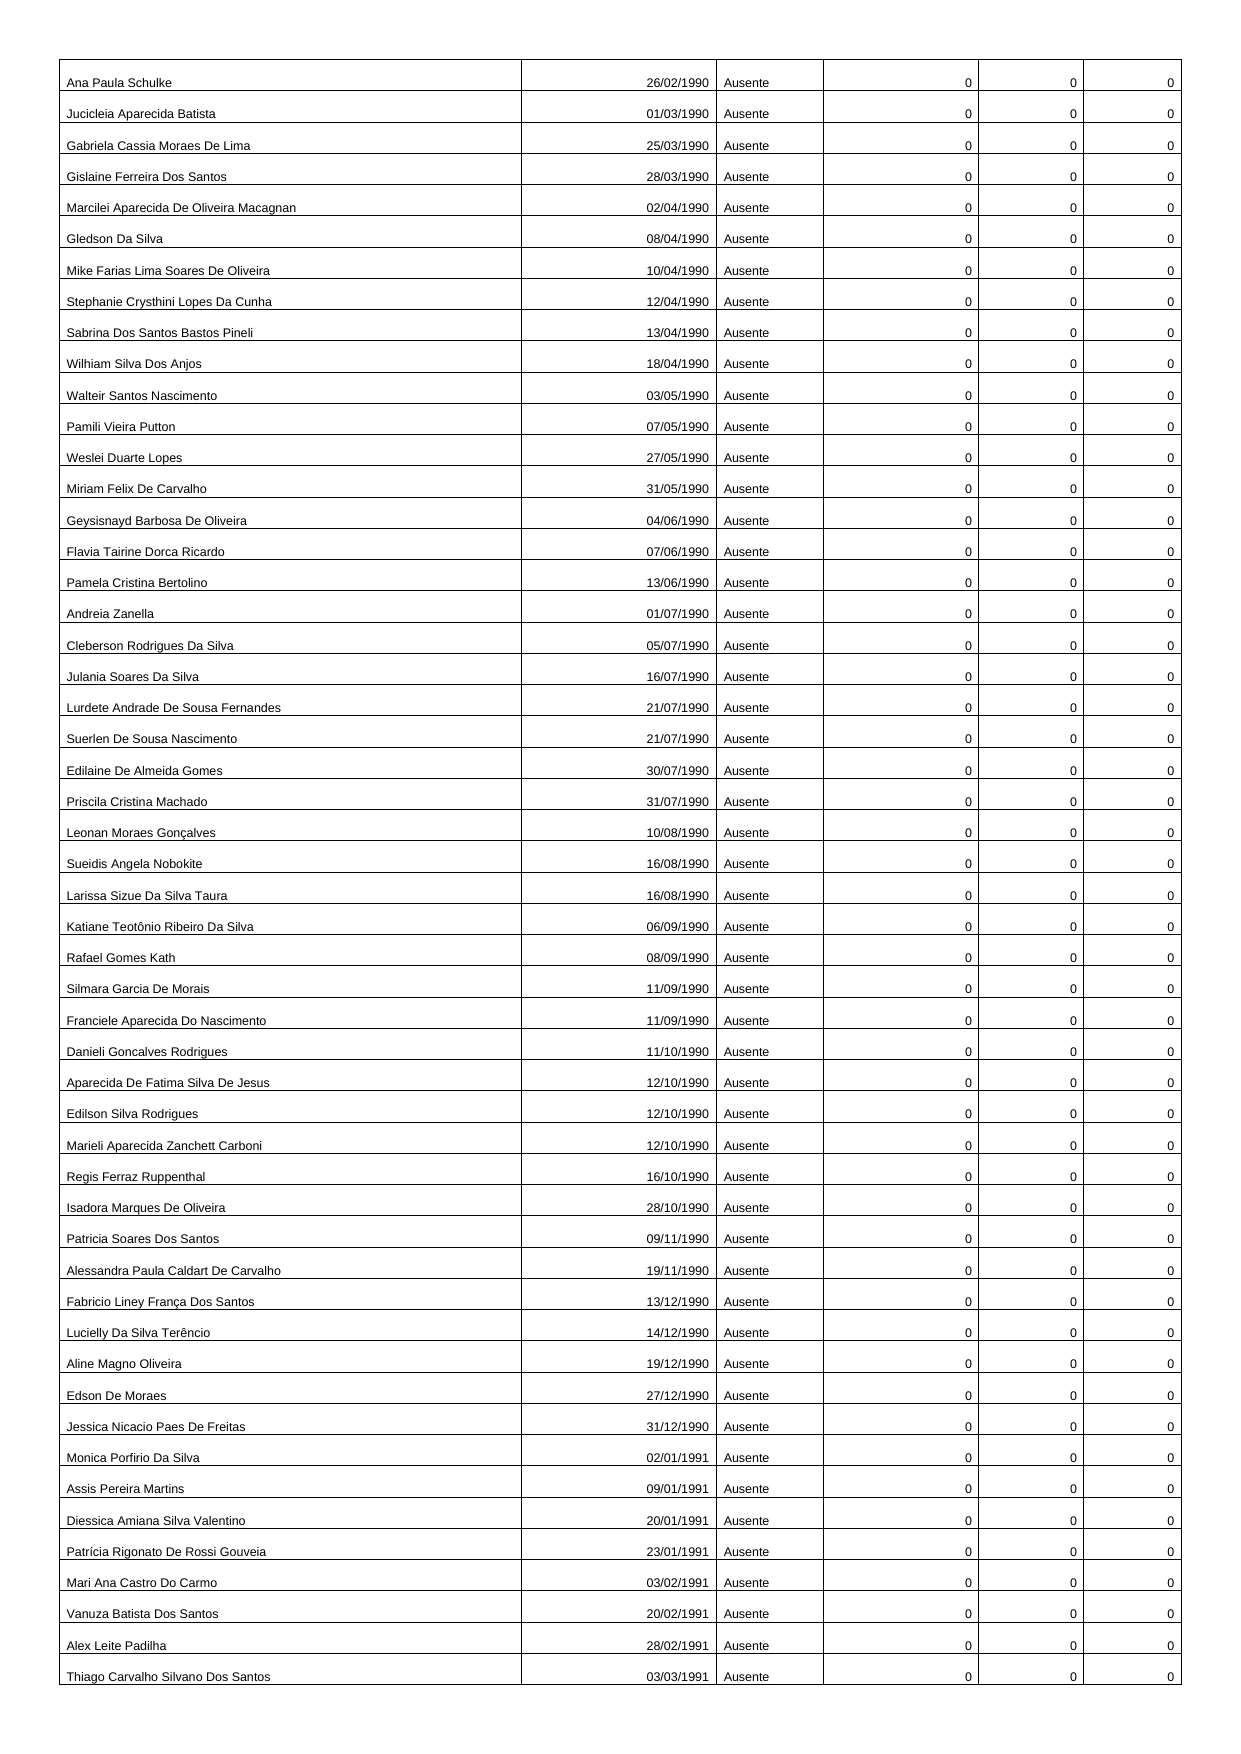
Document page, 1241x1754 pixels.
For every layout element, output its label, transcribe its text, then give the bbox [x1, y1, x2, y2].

table_cell 0 [1084, 154, 1181, 184]
table_cell 05/07/1990 [522, 623, 716, 653]
table_cell Ausente [717, 1310, 823, 1340]
table_cell 0 [979, 748, 1083, 778]
table_cell Pamela Cristina Bertolino [60, 560, 521, 590]
table_cell Ausente [717, 123, 823, 153]
table_cell 12/10/1990 [522, 1091, 716, 1122]
table_cell 03/05/1990 [522, 373, 716, 403]
table_cell 0 [979, 466, 1083, 497]
table_cell 31/12/1990 [522, 1404, 716, 1434]
table_cell 0 [824, 1654, 978, 1684]
table_cell Ausente [717, 60, 823, 90]
table_cell Ausente [717, 1373, 823, 1403]
table_cell 09/01/1991 [522, 1466, 716, 1497]
table_cell 0 [1084, 1216, 1181, 1247]
table_cell Ausente [717, 466, 823, 497]
table_cell 0 [979, 904, 1083, 934]
table_cell Julania Soares Da Silva [60, 654, 521, 684]
table_cell Regis Ferraz Ruppenthal [60, 1154, 521, 1184]
table_cell 0 [979, 1341, 1083, 1372]
table_cell 0 [979, 716, 1083, 747]
table_cell 0 [824, 1466, 978, 1497]
table_cell 14/12/1990 [522, 1310, 716, 1340]
table_cell Mike Farias Lima Soares De Oliveira [60, 248, 521, 278]
table_cell 0 [1084, 1185, 1181, 1215]
table_cell Lurdete Andrade De Sousa Fernandes [60, 685, 521, 715]
table_cell Andreia Zanella [60, 591, 521, 622]
table_cell 0 [1084, 810, 1181, 840]
table_cell Ausente [717, 91, 823, 122]
table_cell 0 [1084, 529, 1181, 559]
table_cell 0 [824, 966, 978, 997]
table_cell Ausente [717, 185, 823, 215]
table_cell Ausente [717, 529, 823, 559]
table_cell 0 [979, 1060, 1083, 1090]
table_cell Ausente [717, 373, 823, 403]
table_cell 0 [824, 91, 978, 122]
table_cell 0 [1084, 1591, 1181, 1622]
table_cell Ausente [717, 404, 823, 434]
table_cell 0 [824, 498, 978, 528]
table_cell 0 [1084, 591, 1181, 622]
table_cell 0 [1084, 185, 1181, 215]
table_cell 0 [824, 1123, 978, 1153]
table_cell 0 [824, 341, 978, 372]
table_cell Edilaine De Almeida Gomes [60, 748, 521, 778]
table_cell 13/06/1990 [522, 560, 716, 590]
table_cell Ausente [717, 904, 823, 934]
table_cell 0 [824, 248, 978, 278]
table_cell 0 [1084, 1060, 1181, 1090]
table_cell 0 [979, 341, 1083, 372]
table_cell 0 [824, 810, 978, 840]
table_cell Edilson Silva Rodrigues [60, 1091, 521, 1122]
table_cell 10/08/1990 [522, 810, 716, 840]
table_cell 0 [824, 185, 978, 215]
table_cell 20/01/1991 [522, 1498, 716, 1528]
table_cell 0 [824, 1029, 978, 1059]
table_cell Ausente [717, 1248, 823, 1278]
table_cell Ausente [717, 966, 823, 997]
table_cell 0 [1084, 873, 1181, 903]
table_cell Lucielly Da Silva Terêncio [60, 1310, 521, 1340]
table_cell 0 [824, 1216, 978, 1247]
table_cell 0 [824, 560, 978, 590]
table_cell 0 [979, 216, 1083, 247]
table_cell 03/02/1991 [522, 1560, 716, 1590]
table_cell Marieli Aparecida Zanchett Carboni [60, 1123, 521, 1153]
table_cell 06/09/1990 [522, 904, 716, 934]
table_cell 0 [979, 279, 1083, 309]
table_cell 0 [1084, 1248, 1181, 1278]
table_cell 0 [824, 623, 978, 653]
table_cell Silmara Garcia De Morais [60, 966, 521, 997]
table_cell 0 [979, 1529, 1083, 1559]
table_cell 0 [979, 810, 1083, 840]
table_cell 16/08/1990 [522, 873, 716, 903]
table_cell 0 [979, 529, 1083, 559]
table_cell 0 [824, 154, 978, 184]
table_cell Ausente [717, 1091, 823, 1122]
table_cell Ausente [717, 1560, 823, 1590]
table_cell 21/07/1990 [522, 685, 716, 715]
table_cell 0 [824, 1529, 978, 1559]
table_cell Priscila Cristina Machado [60, 779, 521, 809]
table_cell 0 [1084, 623, 1181, 653]
table_cell 0 [979, 1185, 1083, 1215]
table_cell 0 [979, 1310, 1083, 1340]
table_cell 0 [979, 1091, 1083, 1122]
table_cell 0 [979, 1248, 1083, 1278]
table_cell 0 [1084, 1279, 1181, 1309]
table_cell Miriam Felix De Carvalho [60, 466, 521, 497]
table_cell 0 [979, 60, 1083, 90]
table_cell 0 [824, 1591, 978, 1622]
table_cell 0 [1084, 654, 1181, 684]
table_cell 0 [824, 1341, 978, 1372]
table_cell Thiago Carvalho Silvano Dos Santos [60, 1654, 521, 1684]
table_cell 0 [824, 1623, 978, 1653]
table_cell Ausente [717, 810, 823, 840]
table_cell Aparecida De Fatima Silva De Jesus [60, 1060, 521, 1090]
table_cell Mari Ana Castro Do Carmo [60, 1560, 521, 1590]
table_cell 0 [979, 185, 1083, 215]
table_cell 0 [979, 685, 1083, 715]
table_cell Larissa Sizue Da Silva Taura [60, 873, 521, 903]
table_cell 0 [979, 154, 1083, 184]
table_cell Wilhiam Silva Dos Anjos [60, 341, 521, 372]
table_cell 0 [1084, 1154, 1181, 1184]
table_cell 0 [824, 654, 978, 684]
table_cell Ausente [717, 1060, 823, 1090]
table_cell Ausente [717, 623, 823, 653]
table_cell 0 [979, 373, 1083, 403]
table_cell 0 [1084, 373, 1181, 403]
table_cell 16/07/1990 [522, 654, 716, 684]
table_cell 0 [824, 873, 978, 903]
table_cell 26/02/1990 [522, 60, 716, 90]
table_cell Ausente [717, 435, 823, 465]
table_cell 0 [979, 435, 1083, 465]
table_cell 0 [824, 1279, 978, 1309]
table_cell Ausente [717, 1529, 823, 1559]
table_cell 0 [824, 998, 978, 1028]
table_cell 0 [1084, 1654, 1181, 1684]
table_cell 0 [824, 60, 978, 90]
table_cell Ausente [717, 998, 823, 1028]
table_cell 0 [979, 404, 1083, 434]
table_cell 08/04/1990 [522, 216, 716, 247]
table_cell 0 [979, 1216, 1083, 1247]
table_cell 0 [824, 279, 978, 309]
table_cell 11/10/1990 [522, 1029, 716, 1059]
table_cell Gledson Da Silva [60, 216, 521, 247]
table_cell Ausente [717, 1216, 823, 1247]
table_cell Assis Pereira Martins [60, 1466, 521, 1497]
table_cell Ausente [717, 873, 823, 903]
table_cell Katiane Teotônio Ribeiro Da Silva [60, 904, 521, 934]
table_cell Ausente [717, 1466, 823, 1497]
table_cell 13/04/1990 [522, 310, 716, 340]
table_cell Marcilei Aparecida De Oliveira Macagnan [60, 185, 521, 215]
table_cell 10/04/1990 [522, 248, 716, 278]
table_cell 0 [1084, 841, 1181, 872]
table_cell 0 [1084, 1123, 1181, 1153]
table_cell 0 [1084, 279, 1181, 309]
table_cell 0 [824, 1248, 978, 1278]
table_cell 28/10/1990 [522, 1185, 716, 1215]
table_cell 0 [979, 1029, 1083, 1059]
table_cell Franciele Aparecida Do Nascimento [60, 998, 521, 1028]
table_cell 03/03/1991 [522, 1654, 716, 1684]
table_cell 0 [979, 1373, 1083, 1403]
table_cell 12/10/1990 [522, 1123, 716, 1153]
table_cell 0 [1084, 935, 1181, 965]
table_cell 0 [979, 935, 1083, 965]
table_cell 19/11/1990 [522, 1248, 716, 1278]
table_cell 25/03/1990 [522, 123, 716, 153]
table_cell 0 [1084, 1466, 1181, 1497]
table_cell 0 [979, 1654, 1083, 1684]
table_cell 0 [824, 685, 978, 715]
table_cell 09/11/1990 [522, 1216, 716, 1247]
table_cell 31/07/1990 [522, 779, 716, 809]
table_cell 04/06/1990 [522, 498, 716, 528]
table_cell 0 [1084, 1091, 1181, 1122]
table_cell 0 [979, 1560, 1083, 1590]
table_cell Ausente [717, 560, 823, 590]
table_cell 0 [1084, 248, 1181, 278]
table_cell 02/04/1990 [522, 185, 716, 215]
table_cell 16/10/1990 [522, 1154, 716, 1184]
table_cell 0 [1084, 91, 1181, 122]
table_cell 0 [1084, 748, 1181, 778]
table_cell 0 [979, 591, 1083, 622]
table_cell Diessica Amiana Silva Valentino [60, 1498, 521, 1528]
table_cell 0 [824, 310, 978, 340]
table_cell 0 [979, 1123, 1083, 1153]
table_cell Vanuza Batista Dos Santos [60, 1591, 521, 1622]
table_cell 0 [824, 1060, 978, 1090]
table_cell 0 [979, 1466, 1083, 1497]
table_cell 0 [824, 1435, 978, 1465]
table_cell 07/05/1990 [522, 404, 716, 434]
table_cell Cleberson Rodrigues Da Silva [60, 623, 521, 653]
table_cell Leonan Moraes Gonçalves [60, 810, 521, 840]
table_cell 01/07/1990 [522, 591, 716, 622]
table_cell 12/10/1990 [522, 1060, 716, 1090]
table_cell Jucicleia Aparecida Batista [60, 91, 521, 122]
table_cell 0 [1084, 779, 1181, 809]
table_cell Ausente [717, 654, 823, 684]
table_cell 02/01/1991 [522, 1435, 716, 1465]
table_cell Alex Leite Padilha [60, 1623, 521, 1653]
table_cell 0 [824, 1185, 978, 1215]
table_cell 0 [824, 466, 978, 497]
table_cell 0 [1084, 341, 1181, 372]
table_cell 0 [979, 841, 1083, 872]
table_cell Sabrina Dos Santos Bastos Pineli [60, 310, 521, 340]
table_cell Ausente [717, 841, 823, 872]
table_cell 0 [1084, 404, 1181, 434]
table_cell Ausente [717, 1029, 823, 1059]
table_cell Weslei Duarte Lopes [60, 435, 521, 465]
table_cell Suerlen De Sousa Nascimento [60, 716, 521, 747]
table_cell Ausente [717, 1623, 823, 1653]
table_cell 0 [1084, 1310, 1181, 1340]
table_cell Ausente [717, 1123, 823, 1153]
table_cell 0 [1084, 1498, 1181, 1528]
table_cell 0 [824, 1373, 978, 1403]
table_cell 28/03/1990 [522, 154, 716, 184]
table_cell Ausente [717, 685, 823, 715]
table_cell Ausente [717, 779, 823, 809]
table_cell 0 [824, 748, 978, 778]
table_cell 0 [824, 1498, 978, 1528]
table_cell 0 [824, 716, 978, 747]
table_cell 12/04/1990 [522, 279, 716, 309]
table_cell Walteir Santos Nascimento [60, 373, 521, 403]
table_cell Ausente [717, 1435, 823, 1465]
table_cell 0 [1084, 310, 1181, 340]
table_cell 0 [979, 1435, 1083, 1465]
table_cell 0 [1084, 560, 1181, 590]
table_cell Ausente [717, 1154, 823, 1184]
table_cell Jessica Nicacio Paes De Freitas [60, 1404, 521, 1434]
table_cell Sueidis Angela Nobokite [60, 841, 521, 872]
table_cell 0 [979, 1498, 1083, 1528]
table_cell Ausente [717, 310, 823, 340]
table_cell 0 [1084, 216, 1181, 247]
table_cell Flavia Tairine Dorca Ricardo [60, 529, 521, 559]
table_cell 0 [979, 873, 1083, 903]
table_cell Ausente [717, 1185, 823, 1215]
table_cell 0 [979, 1404, 1083, 1434]
table_cell Ausente [717, 1279, 823, 1309]
table_cell Ausente [717, 591, 823, 622]
table_cell 0 [979, 1591, 1083, 1622]
table_cell 0 [1084, 1341, 1181, 1372]
table_cell 0 [979, 654, 1083, 684]
table_cell 0 [824, 373, 978, 403]
table_cell Pamili Vieira Putton [60, 404, 521, 434]
table_cell 30/07/1990 [522, 748, 716, 778]
table_cell Aline Magno Oliveira [60, 1341, 521, 1372]
table_cell 0 [1084, 435, 1181, 465]
table_cell 0 [824, 1091, 978, 1122]
table_cell 0 [979, 779, 1083, 809]
table_cell Ausente [717, 248, 823, 278]
table_cell 0 [1084, 904, 1181, 934]
table_cell Ausente [717, 935, 823, 965]
table_cell 0 [1084, 716, 1181, 747]
table_cell Alessandra Paula Caldart De Carvalho [60, 1248, 521, 1278]
table_cell Ausente [717, 279, 823, 309]
table_cell 27/05/1990 [522, 435, 716, 465]
table_cell 0 [979, 498, 1083, 528]
table_cell 11/09/1990 [522, 966, 716, 997]
table_cell 0 [1084, 123, 1181, 153]
table_cell 0 [824, 779, 978, 809]
table_cell Ausente [717, 716, 823, 747]
table_cell 0 [824, 404, 978, 434]
table_cell 0 [824, 435, 978, 465]
table_cell 0 [1084, 966, 1181, 997]
table_cell 19/12/1990 [522, 1341, 716, 1372]
table_cell 0 [979, 560, 1083, 590]
table_cell 0 [1084, 1623, 1181, 1653]
table_cell 0 [1084, 498, 1181, 528]
table_cell 0 [824, 216, 978, 247]
table_cell Ausente [717, 1498, 823, 1528]
table_cell Ausente [717, 1654, 823, 1684]
table_cell Geysisnayd Barbosa De Oliveira [60, 498, 521, 528]
table_cell 13/12/1990 [522, 1279, 716, 1309]
table_cell Gislaine Ferreira Dos Santos [60, 154, 521, 184]
table_cell 0 [1084, 1373, 1181, 1403]
table_cell Patricia Soares Dos Santos [60, 1216, 521, 1247]
table_cell 0 [1084, 466, 1181, 497]
table_cell 0 [979, 998, 1083, 1028]
table_cell 0 [979, 310, 1083, 340]
table_cell Danieli Goncalves Rodrigues [60, 1029, 521, 1059]
table_cell 0 [824, 529, 978, 559]
table_cell 0 [824, 1310, 978, 1340]
table_cell 0 [1084, 1560, 1181, 1590]
table_cell 0 [979, 248, 1083, 278]
table_cell 0 [979, 623, 1083, 653]
table_cell 08/09/1990 [522, 935, 716, 965]
table_cell 0 [1084, 60, 1181, 90]
table_cell Ausente [717, 498, 823, 528]
table_cell Ausente [717, 1404, 823, 1434]
table_cell 0 [824, 1560, 978, 1590]
table_cell Ausente [717, 1591, 823, 1622]
table_cell 0 [1084, 1529, 1181, 1559]
table_cell 0 [824, 1404, 978, 1434]
table_cell 20/02/1991 [522, 1591, 716, 1622]
table_cell Ausente [717, 341, 823, 372]
table_cell Ausente [717, 154, 823, 184]
table_cell Stephanie Crysthini Lopes Da Cunha [60, 279, 521, 309]
table_cell 0 [979, 1623, 1083, 1653]
table_cell 31/05/1990 [522, 466, 716, 497]
table_cell 0 [979, 123, 1083, 153]
table_cell 0 [979, 1279, 1083, 1309]
table_cell 0 [824, 123, 978, 153]
table_cell Patrícia Rigonato De Rossi Gouveia [60, 1529, 521, 1559]
table_cell Monica Porfirio Da Silva [60, 1435, 521, 1465]
table_cell 18/04/1990 [522, 341, 716, 372]
table_cell 0 [979, 91, 1083, 122]
table_cell 0 [824, 591, 978, 622]
table_cell 0 [1084, 998, 1181, 1028]
table_cell Gabriela Cassia Moraes De Lima [60, 123, 521, 153]
table_cell 0 [824, 935, 978, 965]
table_cell Fabricio Liney França Dos Santos [60, 1279, 521, 1309]
table_cell 0 [824, 1154, 978, 1184]
table_cell 0 [824, 904, 978, 934]
table_cell 0 [1084, 1435, 1181, 1465]
table_cell 16/08/1990 [522, 841, 716, 872]
table_cell Rafael Gomes Kath [60, 935, 521, 965]
table_cell Edson De Moraes [60, 1373, 521, 1403]
table_cell 27/12/1990 [522, 1373, 716, 1403]
table_cell 0 [1084, 1029, 1181, 1059]
table_cell 11/09/1990 [522, 998, 716, 1028]
table_cell 01/03/1990 [522, 91, 716, 122]
table_cell 07/06/1990 [522, 529, 716, 559]
table_cell 0 [1084, 1404, 1181, 1434]
table_cell 0 [979, 1154, 1083, 1184]
table_cell 28/02/1991 [522, 1623, 716, 1653]
table_cell 0 [824, 841, 978, 872]
table_cell Ana Paula Schulke [60, 60, 521, 90]
table_cell Ausente [717, 216, 823, 247]
table_cell 23/01/1991 [522, 1529, 716, 1559]
table_cell Isadora Marques De Oliveira [60, 1185, 521, 1215]
table_cell 0 [1084, 685, 1181, 715]
table_cell Ausente [717, 1341, 823, 1372]
table_cell 21/07/1990 [522, 716, 716, 747]
table_cell Ausente [717, 748, 823, 778]
table_cell 0 [979, 966, 1083, 997]
